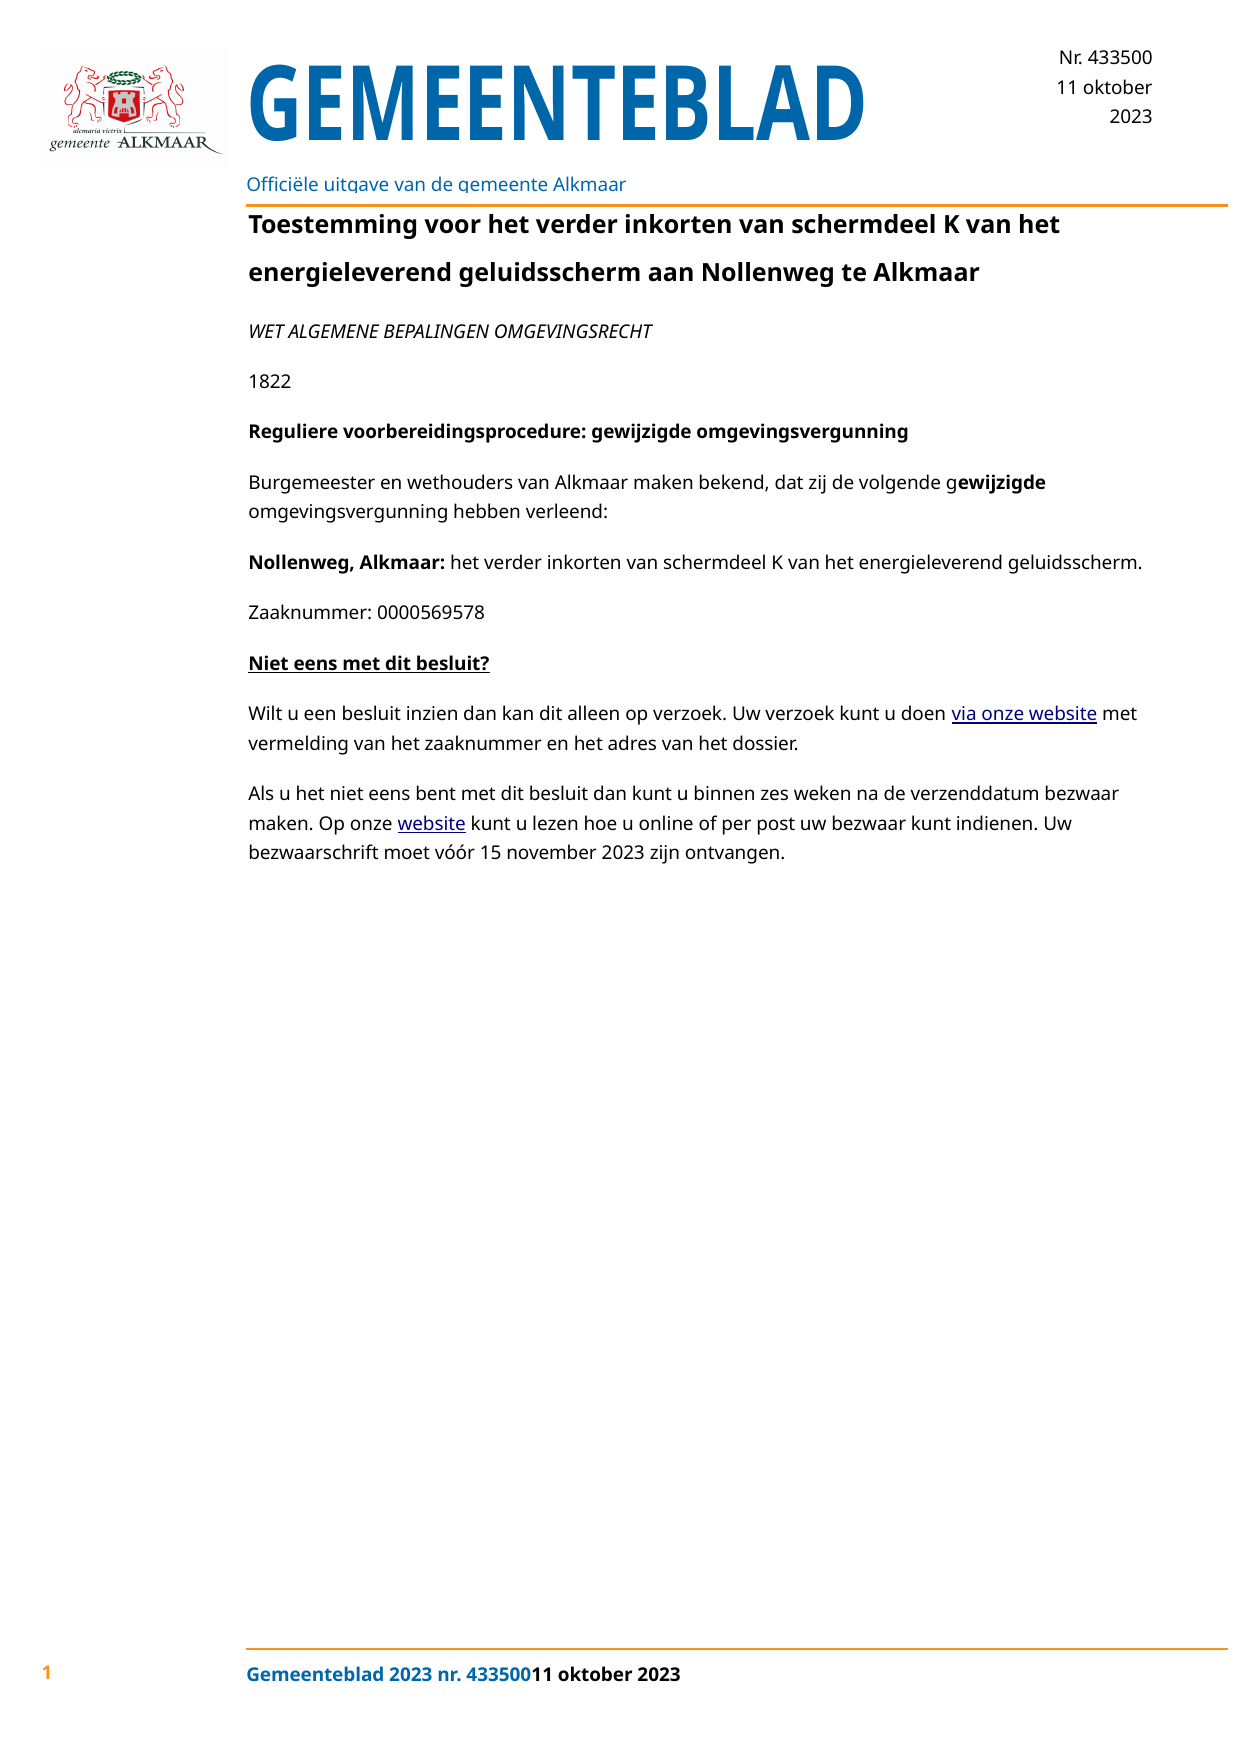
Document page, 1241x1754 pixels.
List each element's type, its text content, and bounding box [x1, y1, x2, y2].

text Nollenweg, Alkmaar: het verder inkorten van schermdeel K van het energieleverend geluidsscherm. [248, 549, 1152, 575]
text WET ALGEMENE BEPALINGEN OMGEVINGSRECHT [248, 318, 1152, 344]
text Niet eens met dit besluit? [248, 650, 1152, 676]
text Als u het niet eens bent met dit besluit dan kunt u binnen zes weken na de verzenddatum bezwaar maken. Op onze website kunt u lezen hoe u online of per post uw bezwaar kunt indienen. Uw bezwaarschrift moet vóór 15 november 2023 zijn ontvangen. [248, 780, 1152, 865]
text Reguliere voorbereidingsprocedure: gewijzigde omgevingsvergunning [248, 419, 1152, 444]
text Toestemming voor het verder inkorten van schermdeel K van het energieleverend geluidsscherm aan Nollenweg te Alkmaar [248, 207, 1152, 288]
text Zaaknummer: 0000569578 [248, 599, 1152, 625]
text Burgemeester en wethouders van Alkmaar maken bekend, dat zij de volgende gewijzigde omgevingsvergunning hebben verleend: [248, 469, 1152, 524]
text Wilt u een besluit inzien dan kan dit alleen op verzoek. Uw verzoek kunt u doen via onze website met vermelding van het zaaknummer en het adres van het dossier. [248, 700, 1152, 756]
picture [41, 47, 231, 172]
text 1822 [248, 368, 1152, 394]
